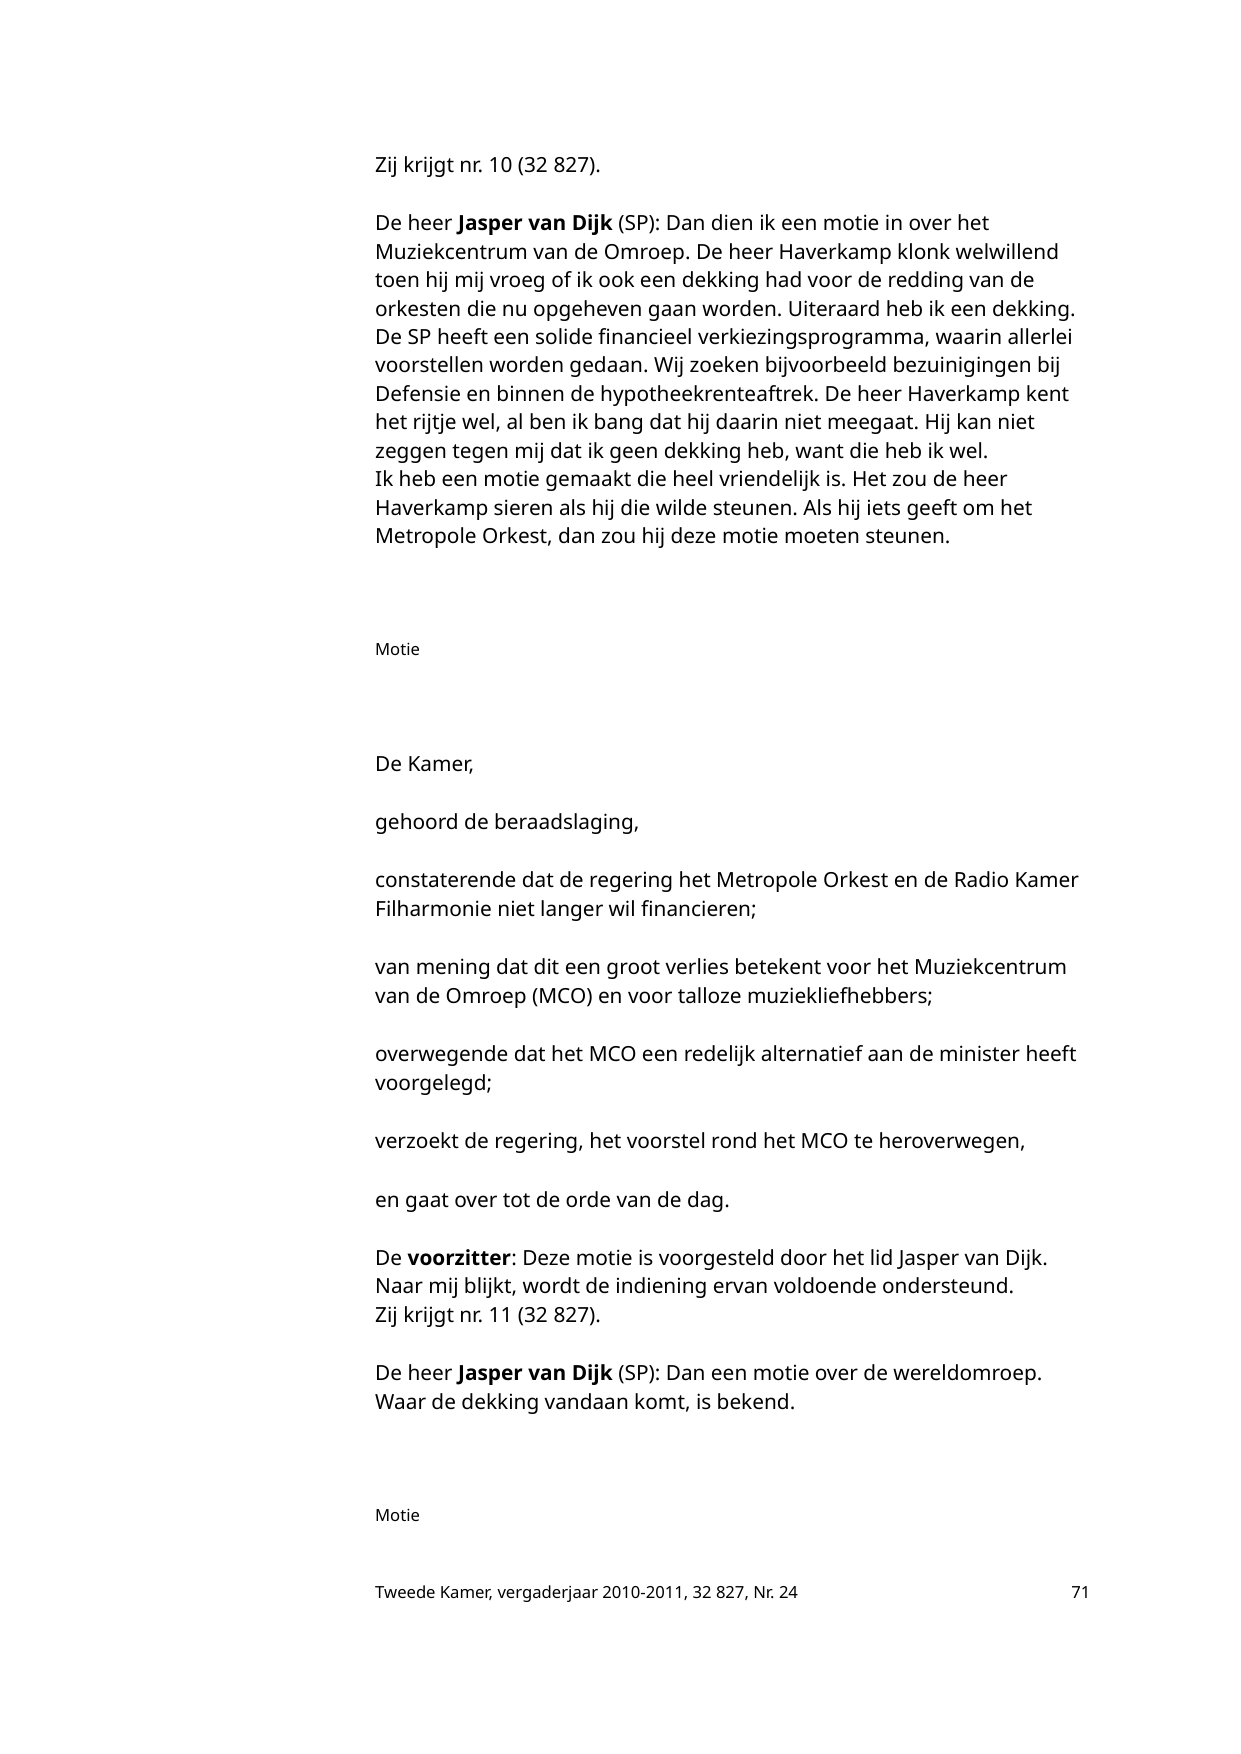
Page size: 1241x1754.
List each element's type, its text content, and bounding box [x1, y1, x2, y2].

text De Kamer, [375, 749, 1090, 777]
text Ik heb een motie gemaakt die heel vriendelijk is. Het zou de heer Haverkamp sieren als hij die wilde steunen. Als hij iets geeft om het Metropole Orkest, dan zou hij deze motie moeten steunen. [375, 464, 1090, 550]
table_header Motie [375, 1503, 1090, 1526]
text gehoord de beraadslaging, [375, 807, 1090, 836]
text en gaat over tot de orde van de dag. [375, 1185, 1090, 1213]
text De heer Jasper van Dijk (SP): Dan dien ik een motie in over het Muziekcentrum van de Omroep. De heer Haverkamp klonk welwillend toen hij mij vroeg of ik ook een dekking had voor de redding van de orkesten die nu opgeheven gaan worden. Uiteraard heb ik een dekking. De SP heeft een solide financieel verkiezingsprogramma, waarin allerlei voorstellen worden gedaan. Wij zoeken bijvoorbeeld bezuinigingen bij Defensie en binnen de hypotheekrenteaftrek. De heer Haverkamp kent het rijtje wel, al ben ik bang dat hij daarin niet meegaat. Hij kan niet zeggen tegen mij dat ik geen dekking heb, want die heb ik wel. [375, 208, 1090, 464]
text Zij krijgt nr. 10 (32 827). [375, 150, 1090, 178]
text De heer Jasper van Dijk (SP): Dan een motie over de wereldomroep. Waar de dekking vandaan komt, is bekend. [375, 1358, 1090, 1415]
text verzoekt de regering, het voorstel rond het MCO te heroverwegen, [375, 1126, 1090, 1155]
text Zij krijgt nr. 11 (32 827). [375, 1300, 1090, 1328]
text De voorzitter: Deze motie is voorgesteld door het lid Jasper van Dijk. Naar mij blijkt, wordt de indiening ervan voldoende ondersteund. [375, 1243, 1090, 1300]
text van mening dat dit een groot verlies betekent voor het Muziekcentrum van de Omroep (MCO) en voor talloze muziekliefhebbers; [375, 952, 1090, 1009]
table_header Motie [375, 638, 1090, 690]
text constaterende dat de regering het Metropole Orkest en de Radio Kamer Filharmonie niet langer wil financieren; [375, 866, 1090, 922]
text overwegende dat het MCO een redelijk alternatief aan de minister heeft voorgelegd; [375, 1039, 1090, 1096]
